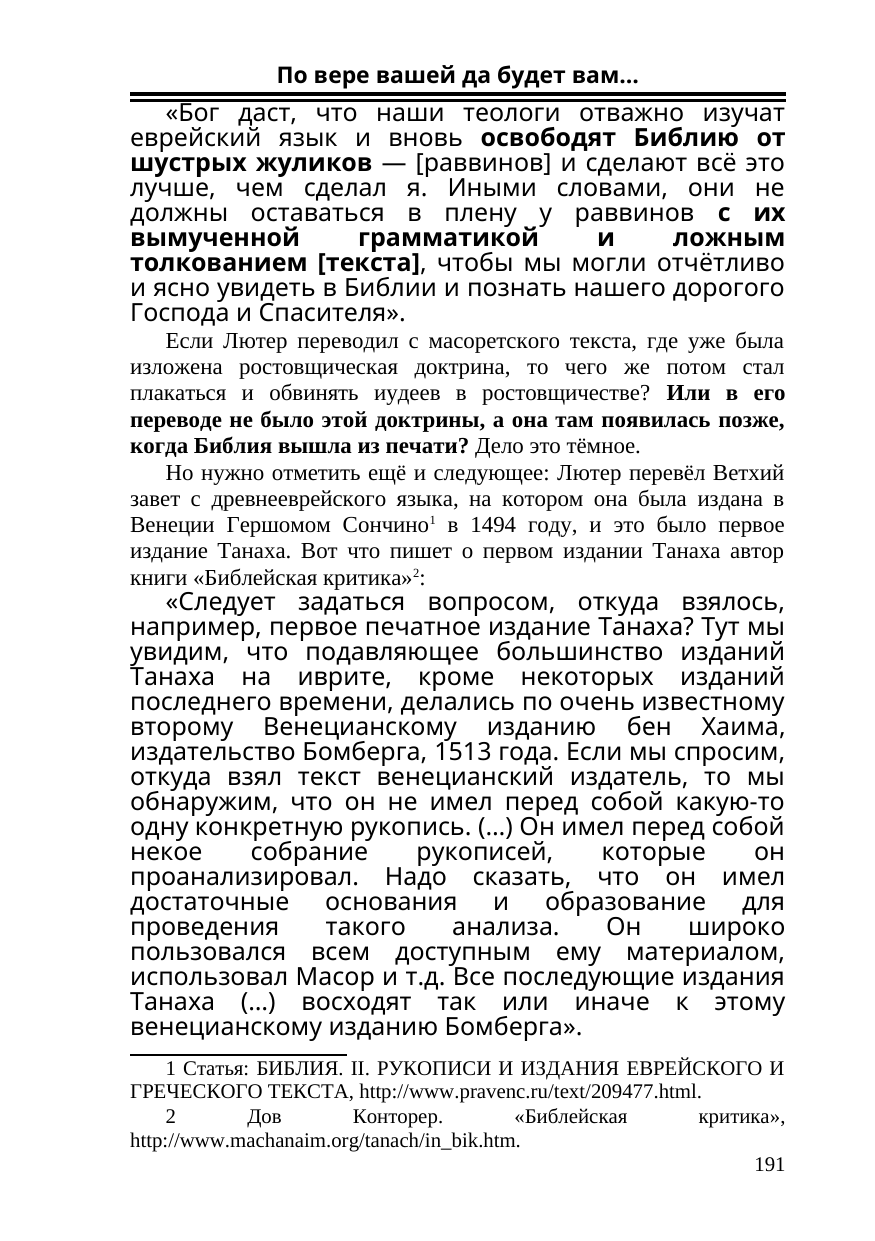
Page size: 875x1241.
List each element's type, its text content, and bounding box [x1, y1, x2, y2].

text «Бог даст, что наши теологи отважно изучат еврейский язык и вновь освободят Библию от шустрых жуликов — [раввинов] и сделают всё это лучше, чем сделал я. Иными словами, они не должны оставаться в плену у раввинов с их вымученной грамматикой и ложным толкованием [текста], чтобы мы могли отчётливо и ясно увидеть в Библии и познать нашего дорогого Господа и Спасителя». [130, 102, 786, 327]
text Но нужно отметить ещё и следующее: Лютер перевёл Ветхий завет с древнееврейского языка, на котором она была издана в Венеции Гершомом Сончино в 1494 году, и это было первое издание Танаха. Вот что пишет о первом издании Танаха автор книги «Библейская критика»: [130, 458, 786, 590]
text Дов Конторер. «Библейская критика», http://www.machanaim.org/tanach/in_bik.htm. [130, 1103, 786, 1152]
text Если Лютер переводил с масоретского текста, где уже была изложена ростовщическая доктрина, то чего же потом стал плакаться и обвинять иудеев в ростовщичестве? Или в его переводе не было этой доктрины, а она там появилась позже, когда Библия вышла из печати? Дело это тёмное. [130, 327, 786, 458]
text Статья: БИБЛИЯ. II. РУКОПИСИ И ИЗДАНИЯ ЕВРЕЙСКОГО И ГРЕЧЕСКОГО ТЕКСТА, http://www.pravenc.ru/text/209477.html. [130, 1055, 786, 1103]
text «Следует задаться вопросом, откуда взялось, например, первое печатное издание Танаха? Тут мы увидим, что подавляющее большинство изданий Танаха на иврите, кроме некоторых изданий последнего времени, делались по очень известному второму Венецианскому изданию бен Хаима, издательство Бомберга, 1513 года. Если мы спросим, откуда взял текст венецианский издатель, то мы обнаружим, что он не имел перед собой какую-то одну конкретную рукопись. (…) Он имел перед собой некое собрание рукописей, которые он проанализировал. Надо сказать, что он имел достаточные основания и образование для проведения такого анализа. Он широко пользовался всем доступным ему материалом, использовал Масор и т.д. Все последующие издания Танаха (…) восходят так или иначе к этому венецианскому изданию Бомберга». [130, 590, 786, 1040]
